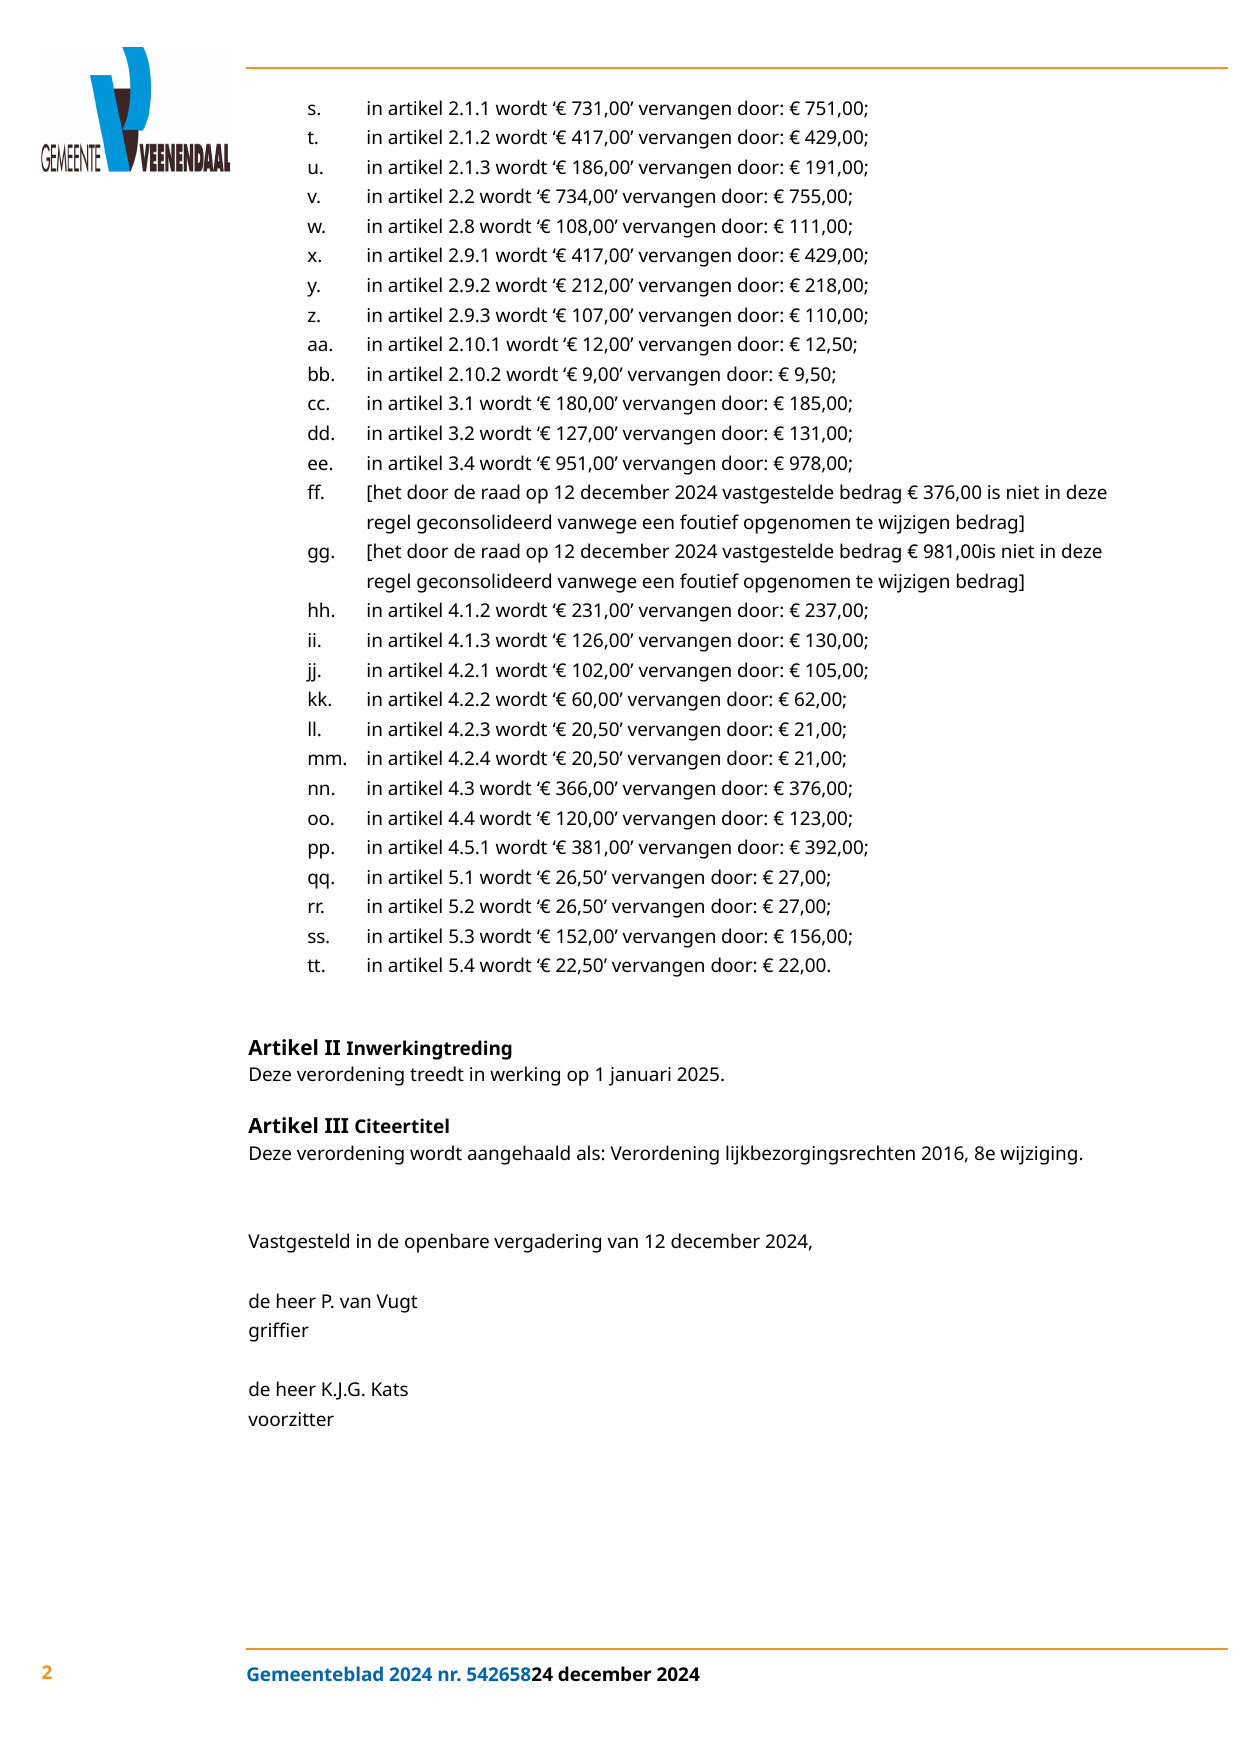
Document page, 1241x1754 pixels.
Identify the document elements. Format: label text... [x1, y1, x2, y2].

list in artikel 2.10.1 wordt ‘€ 12,00’ vervangen door: € 12,50; [307, 331, 1152, 357]
list in artikel 4.2.3 wordt ‘€ 20,50’ vervangen door: € 21,00; [307, 716, 1152, 742]
list in artikel 4.1.3 wordt ‘€ 126,00’ vervangen door: € 130,00; [307, 627, 1152, 653]
picture [123, 47, 231, 172]
list in artikel 2.1.2 wordt ‘€ 417,00’ vervangen door: € 429,00; [307, 124, 1152, 150]
list [het door de raad op 12 december 2024 vastgestelde bedrag € 981,00is niet in deze regel geconsolideerd vanwege een foutief opgenomen te wijzigen bedrag] [307, 538, 1152, 594]
list in artikel 5.1 wordt ‘€ 26,50’ vervangen door: € 27,00; [307, 864, 1152, 890]
text Deze verordening treedt in werking op 1 januari 2025. [248, 1061, 1152, 1087]
list in artikel 3.2 wordt ‘€ 127,00’ vervangen door: € 131,00; [307, 420, 1152, 446]
list in artikel 4.3 wordt ‘€ 366,00’ vervangen door: € 376,00; [307, 775, 1152, 801]
list in artikel 5.2 wordt ‘€ 26,50’ vervangen door: € 27,00; [307, 893, 1152, 919]
list in artikel 4.1.2 wordt ‘€ 231,00’ vervangen door: € 237,00; [307, 598, 1152, 623]
text Vastgesteld in de openbare vergadering van 12 december 2024, [248, 1229, 1152, 1254]
list in artikel 4.2.2 wordt ‘€ 60,00’ vervangen door: € 62,00; [307, 686, 1152, 712]
text voorzitter [248, 1406, 1152, 1432]
list in artikel 4.5.1 wordt ‘€ 381,00’ vervangen door: € 392,00; [307, 834, 1152, 860]
text Artikel II Inwerkingtreding [248, 1033, 1152, 1061]
list in artikel 3.1 wordt ‘€ 180,00’ vervangen door: € 185,00; [307, 391, 1152, 416]
list in artikel 2.8 wordt ‘€ 108,00’ vervangen door: € 111,00; [307, 213, 1152, 239]
list in artikel 4.2.1 wordt ‘€ 102,00’ vervangen door: € 105,00; [307, 657, 1152, 683]
list in artikel 5.3 wordt ‘€ 152,00’ vervangen door: € 156,00; [307, 923, 1152, 949]
list in artikel 2.9.1 wordt ‘€ 417,00’ vervangen door: € 429,00; [307, 243, 1152, 268]
list in artikel 2.2 wordt ‘€ 734,00’ vervangen door: € 755,00; [307, 183, 1152, 209]
text de heer P. van Vugt [248, 1288, 1152, 1314]
text Deze verordening wordt aangehaald als: Verordening lijkbezorgingsrechten 2016, 8e wijziging. [248, 1140, 1152, 1166]
list in artikel 2.1.1 wordt ‘€ 731,00’ vervangen door: € 751,00; [307, 95, 1152, 121]
text Artikel III Citeertitel [248, 1112, 1152, 1140]
list in artikel 2.9.3 wordt ‘€ 107,00’ vervangen door: € 110,00; [307, 302, 1152, 328]
list in artikel 2.9.2 wordt ‘€ 212,00’ vervangen door: € 218,00; [307, 272, 1152, 298]
list in artikel 4.2.4 wordt ‘€ 20,50’ vervangen door: € 21,00; [307, 746, 1152, 771]
picture [41, 47, 130, 172]
list in artikel 3.4 wordt ‘€ 951,00’ vervangen door: € 978,00; [307, 450, 1152, 476]
list in artikel 5.4 wordt ‘€ 22,50’ vervangen door: € 22,00. [307, 953, 1152, 978]
text griffier [248, 1317, 1152, 1343]
list [het door de raad op 12 december 2024 vastgestelde bedrag € 376,00 is niet in deze regel geconsolideerd vanwege een foutief opgenomen te wijzigen bedrag] [307, 479, 1152, 535]
list in artikel 4.4 wordt ‘€ 120,00’ vervangen door: € 123,00; [307, 805, 1152, 831]
list in artikel 2.1.3 wordt ‘€ 186,00’ vervangen door: € 191,00; [307, 154, 1152, 180]
list in artikel 2.10.2 wordt ‘€ 9,00’ vervangen door: € 9,50; [307, 361, 1152, 387]
text de heer K.J.G. Kats [248, 1377, 1152, 1402]
